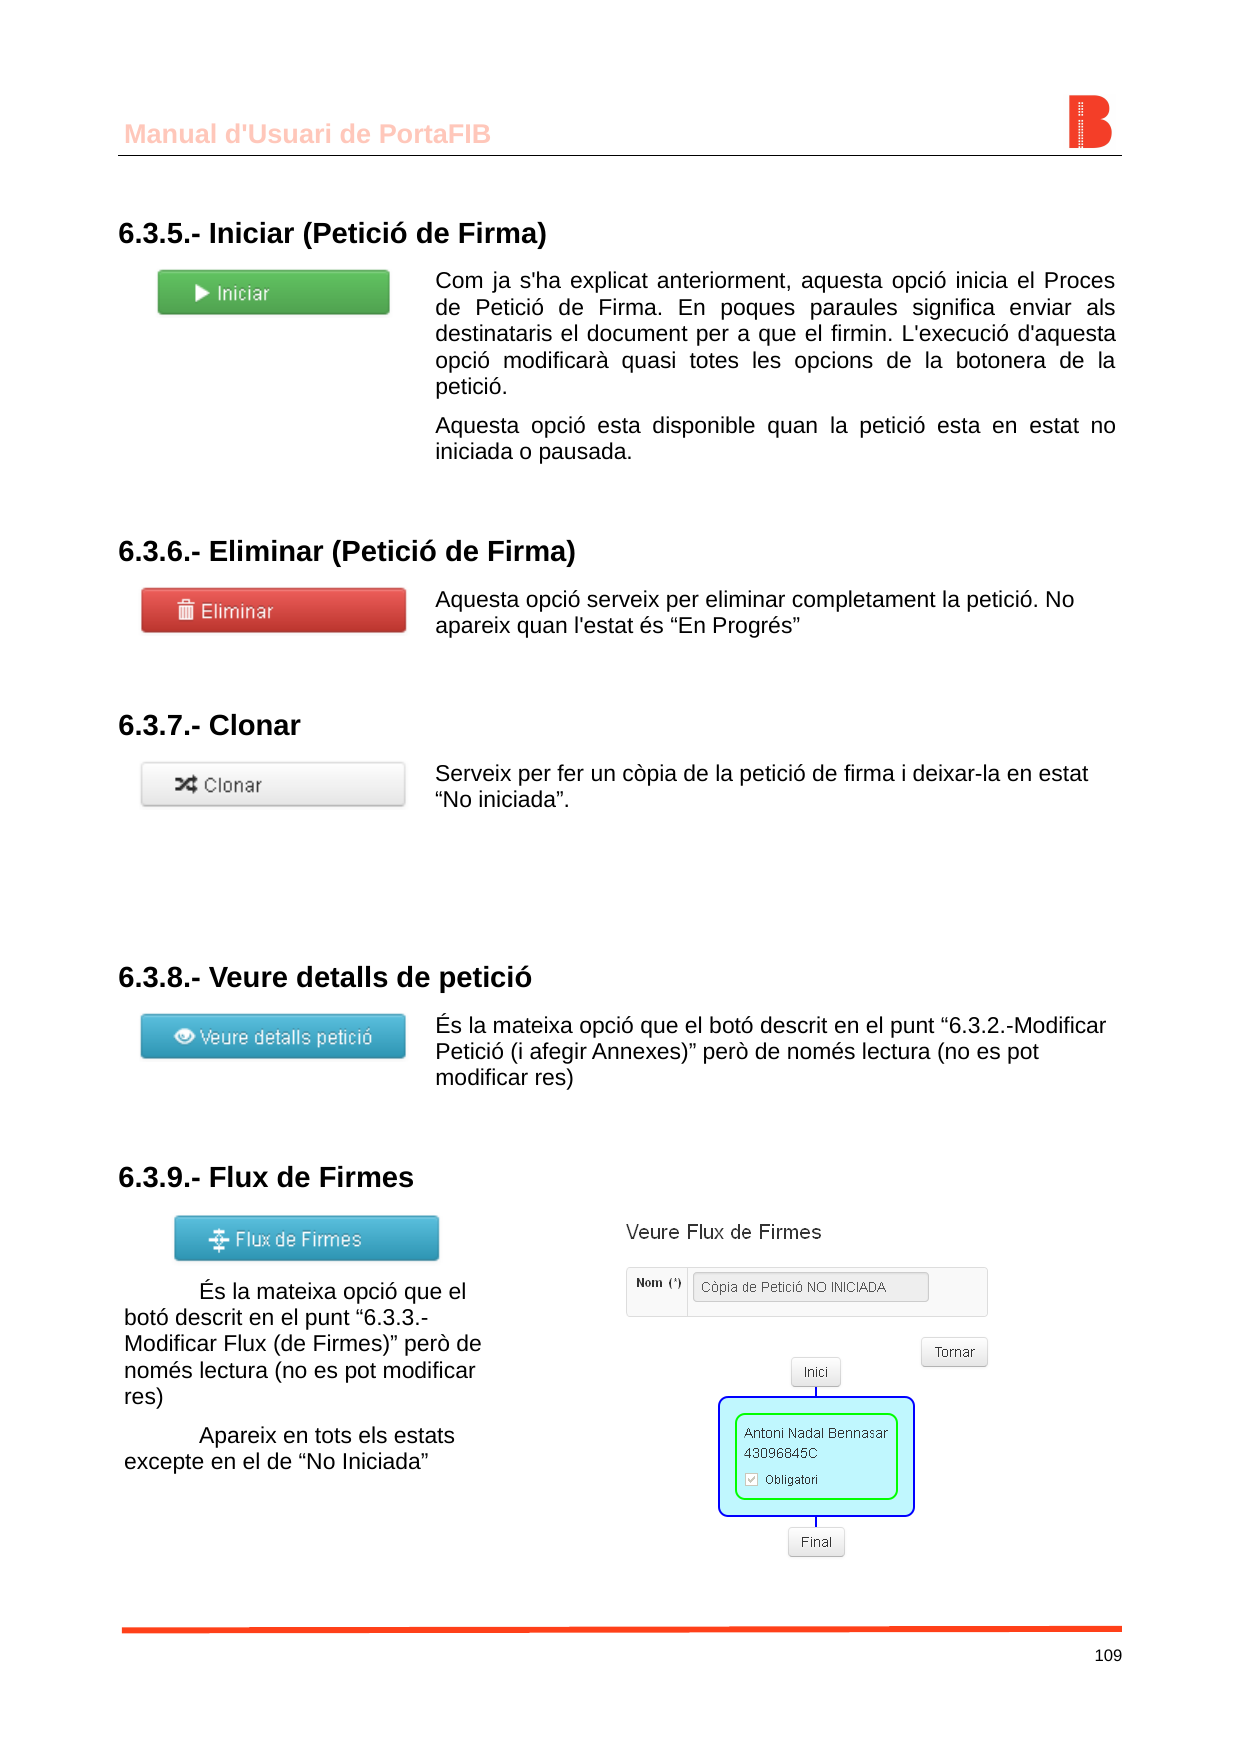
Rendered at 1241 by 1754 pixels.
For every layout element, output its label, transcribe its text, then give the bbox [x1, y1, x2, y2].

table_header Com ja s'ha explicat anteriorment, aquesta opció inicia el Proces de Petició de Firma. En poques paraules significa enviar als destinataris el document per a que el firmin. L'execució d'aquesta opció modificarà quasi totes les opcions de la botonera de la petició. Aquesta opció esta disponible quan la petició esta en estat no iniciada o pausada. [429, 262, 1122, 483]
table_header Serveix per fer un còpia de la petició de firma i deixar-la en estat “No iniciada”. [429, 754, 1122, 831]
picture [138, 760, 409, 810]
picture [616, 1212, 1002, 1573]
subtitle Veure detalls de petició [118, 960, 1122, 993]
table_header [118, 754, 429, 831]
table_header [118, 262, 429, 483]
table_header És la mateixa opció que el botó descrit en el punt “6.3.3.-Modificar Flux (de Firmes)” però de només lectura (no es pot modificar res) Apareix en tots els estats excepte en el de “No Iniciada” [118, 1206, 496, 1578]
table_header [118, 580, 429, 657]
subtitle Clonar [118, 708, 1122, 742]
picture [138, 1011, 409, 1062]
subtitle Iniciar (Petició de Firma) [118, 216, 1122, 249]
table_header Aquesta opció serveix per eliminar completament la petició. No apareix quan l'estat és “En Progrés” [429, 580, 1122, 657]
picture [1063, 94, 1117, 150]
picture [137, 585, 411, 636]
table_header [118, 1006, 429, 1109]
picture [170, 1212, 444, 1266]
table_header És la mateixa opció que el botó descrit en el punt “6.3.2.-Modificar Petició (i afegir Annexes)” però de només lectura (no es pot modificar res) [429, 1006, 1122, 1109]
table_header [496, 1206, 1122, 1578]
picture [155, 267, 393, 318]
subtitle Eliminar (Petició de Firma) [118, 534, 1122, 568]
subtitle Flux de Firmes [118, 1160, 1122, 1194]
